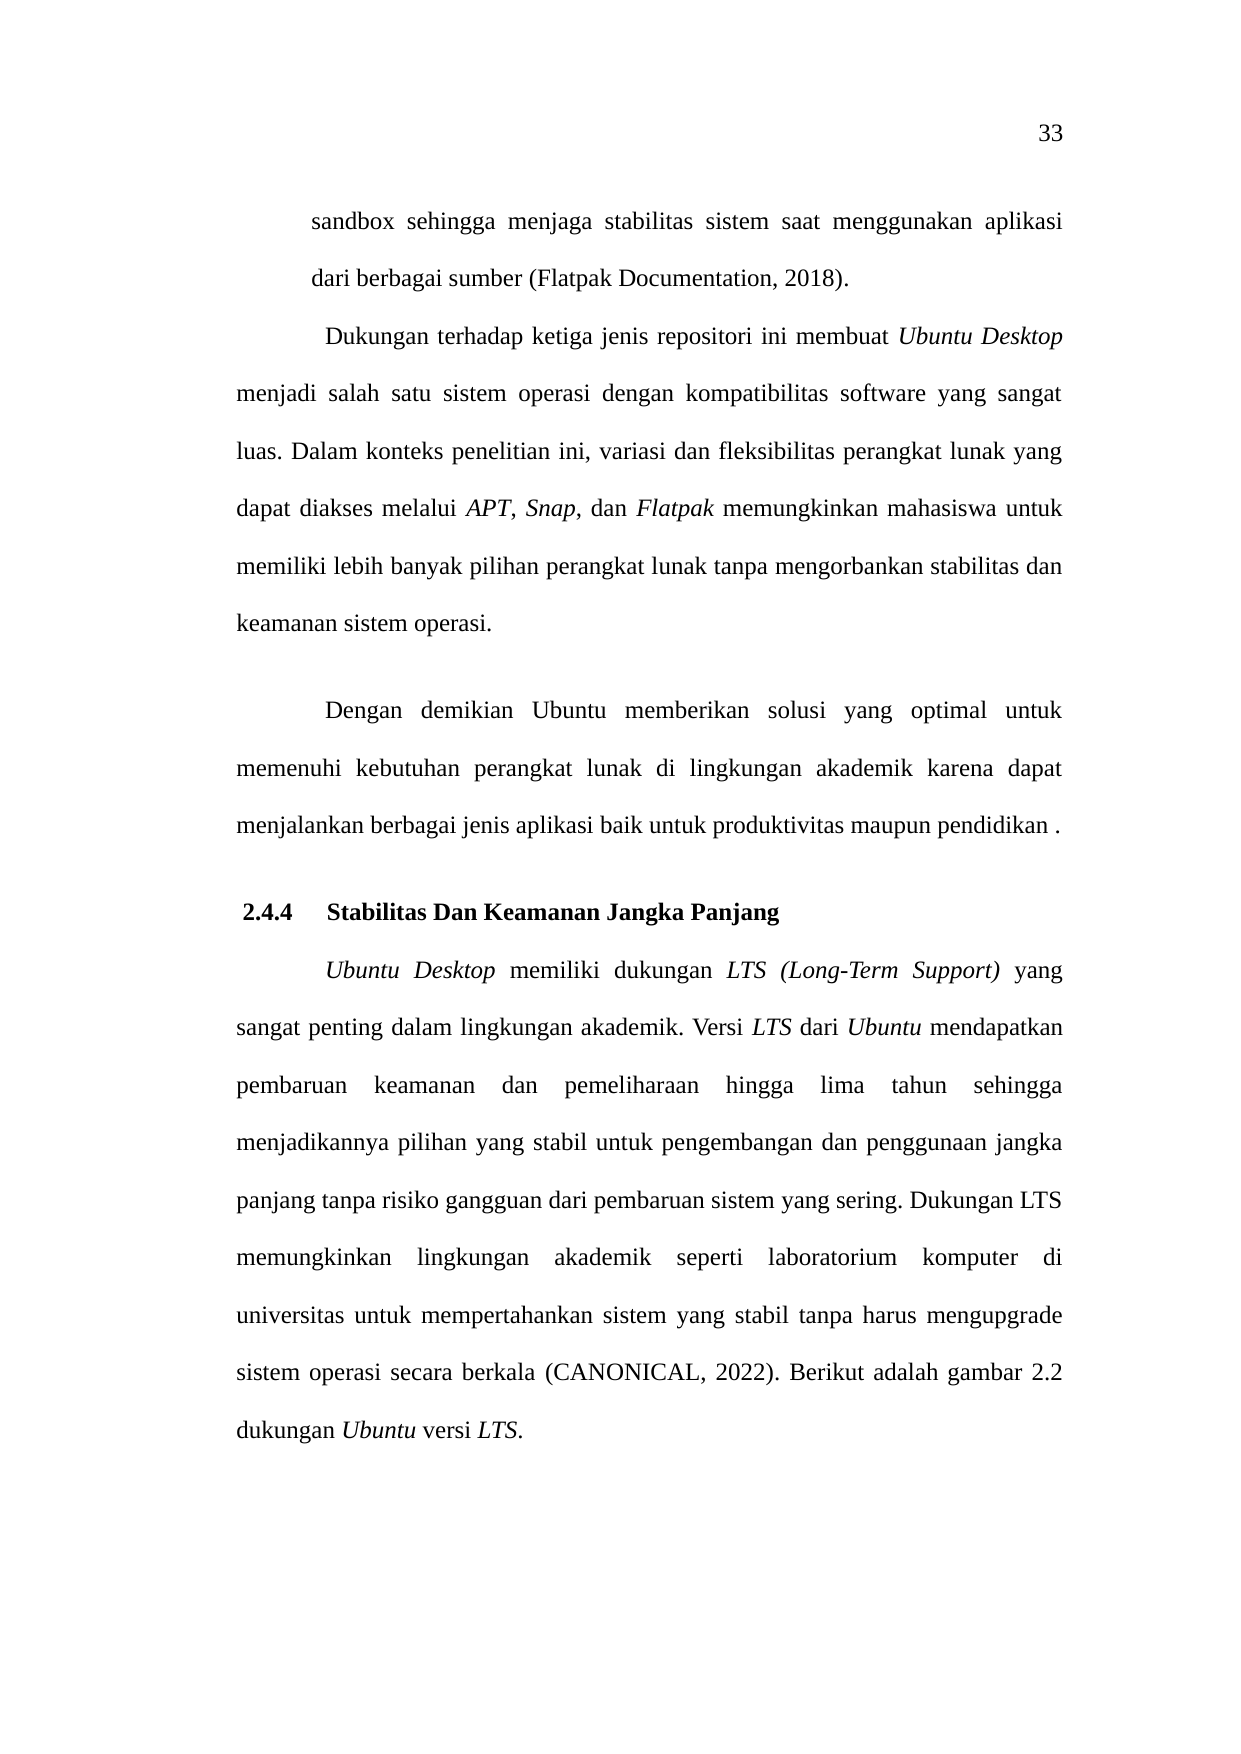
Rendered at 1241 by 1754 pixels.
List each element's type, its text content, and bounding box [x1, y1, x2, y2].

list sandbox sehingga menjaga stabilitas sistem saat menggunakan aplikasi dari berbagai sumber (Flatpak Documentation, 2018). [274, 206, 1063, 292]
text Ubuntu Desktop memiliki dukungan LTS (Long-Term Support) yang sangat penting dalam lingkungan akademik. Versi LTS dari Ubuntu mendapatkan pembaruan keamanan dan pemeliharaan hingga lima tahun sehingga menjadikannya pilihan yang stabil untuk pengembangan dan penggunaan jangka panjang tanpa risiko gangguan dari pembaruan sistem yang sering. Dukungan LTS memungkinkan lingkungan akademik seperti laboratorium komputer di universitas untuk mempertahankan sistem yang stabil tanpa harus mengupgrade sistem operasi secara berkala (CANONICAL, 2022)⁠. Berikut adalah gambar 2.2 dukungan Ubuntu versi LTS. [236, 955, 1063, 1444]
text Dukungan terhadap ketiga jenis repositori ini membuat Ubuntu Desktop menjadi salah satu sistem operasi dengan kompatibilitas software yang sangat luas. Dalam konteks penelitian ini, variasi dan fleksibilitas perangkat lunak yang dapat diakses melalui APT, Snap, dan Flatpak memungkinkan mahasiswa untuk memiliki lebih banyak pilihan perangkat lunak tanpa mengorbankan stabilitas dan keamanan sistem operasi. [236, 321, 1063, 637]
subtitle Stabilitas dan Keamanan Jangka Panjang [236, 897, 1063, 926]
text Dengan demikian Ubuntu memberikan solusi yang optimal untuk memenuhi kebutuhan perangkat lunak di lingkungan akademik karena dapat menjalankan berbagai jenis aplikasi baik untuk produktivitas maupun pendidikan . [236, 695, 1063, 839]
